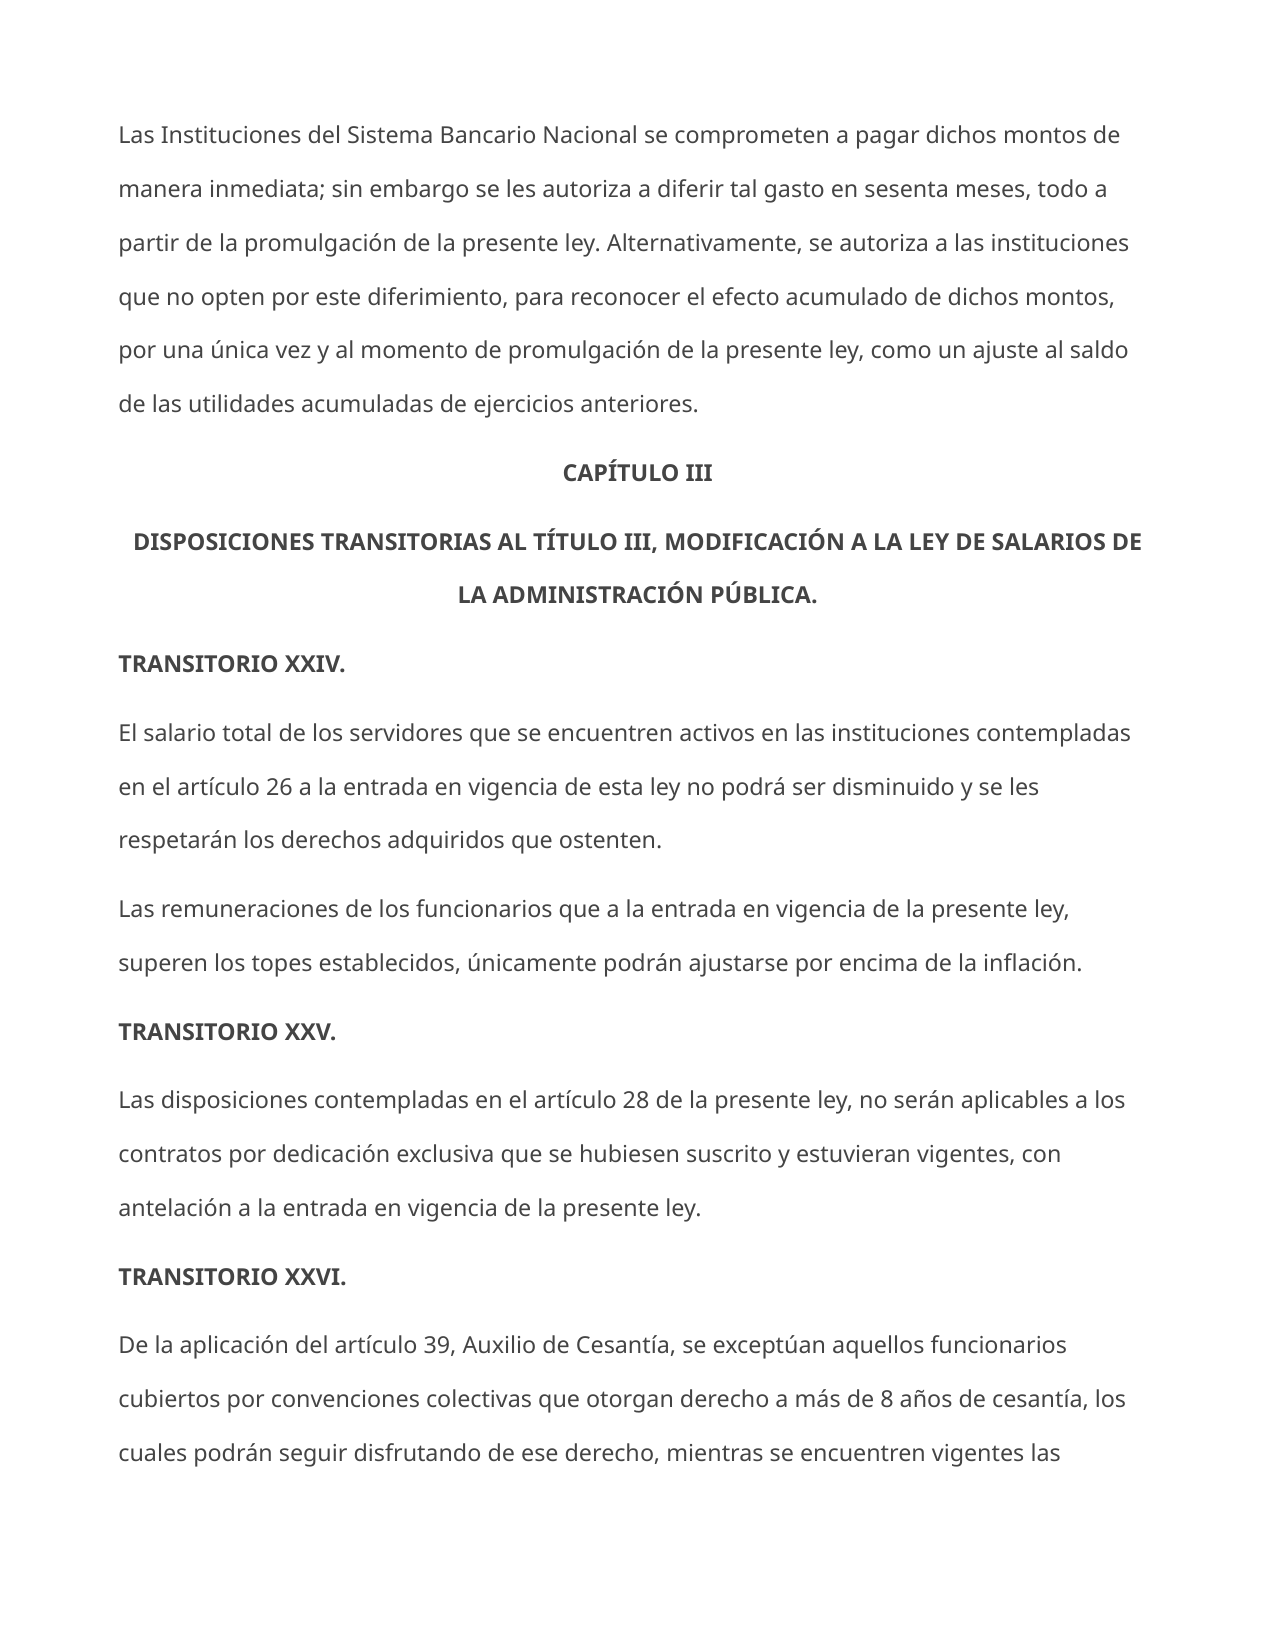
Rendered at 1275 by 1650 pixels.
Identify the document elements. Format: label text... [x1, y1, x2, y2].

text Las remuneraciones de los funcionarios que a la entrada en vigencia de la presente ley, superen los topes establecidos, únicamente podrán ajustarse por encima de la inflación. [118, 892, 1157, 978]
text Las Instituciones del Sistema Bancario Nacional se comprometen a pagar dichos montos de manera inmediata; sin embargo se les autoriza a diferir tal gasto en sesenta meses, todo a partir de la promulgación de la presente ley. Alternativamente, se autoriza a las instituciones que no opten por este diferimiento, para reconocer el efecto acumulado de dichos montos, por una única vez y al momento de promulgación de la presente ley, como un ajuste al saldo de las utilidades acumuladas de ejercicios anteriores. [118, 118, 1157, 420]
text El salario total de los servidores que se encuentren activos en las instituciones contempladas en el artículo 26 a la entrada en vigencia de esta ley no podrá ser disminuido y se les respetarán los derechos adquiridos que ostenten. [118, 716, 1157, 856]
text TRANSITORIO XXVI. [118, 1260, 1157, 1292]
text CAPÍTULO III [118, 456, 1157, 488]
text De la aplicación del artículo 39, Auxilio de Cesantía, se exceptúan aquellos funcionarios cubiertos por convenciones colectivas que otorgan derecho a más de 8 años de cesantía, los cuales podrán seguir disfrutando de ese derecho, mientras se encuentren vigentes las [118, 1328, 1157, 1468]
text TRANSITORIO XXV. [118, 1015, 1157, 1047]
text Las disposiciones contempladas en el artículo 28 de la presente ley, no serán aplicables a los contratos por dedicación exclusiva que se hubiesen suscrito y estuvieran vigentes, con antelación a la entrada en vigencia de la presente ley. [118, 1083, 1157, 1223]
text TRANSITORIO XXIV. [118, 647, 1157, 679]
text DISPOSICIONES TRANSITORIAS AL TÍTULO III, MODIFICACIÓN A LA LEY DE SALARIOS DE LA ADMINISTRACIÓN PÚBLICA. [118, 525, 1157, 611]
